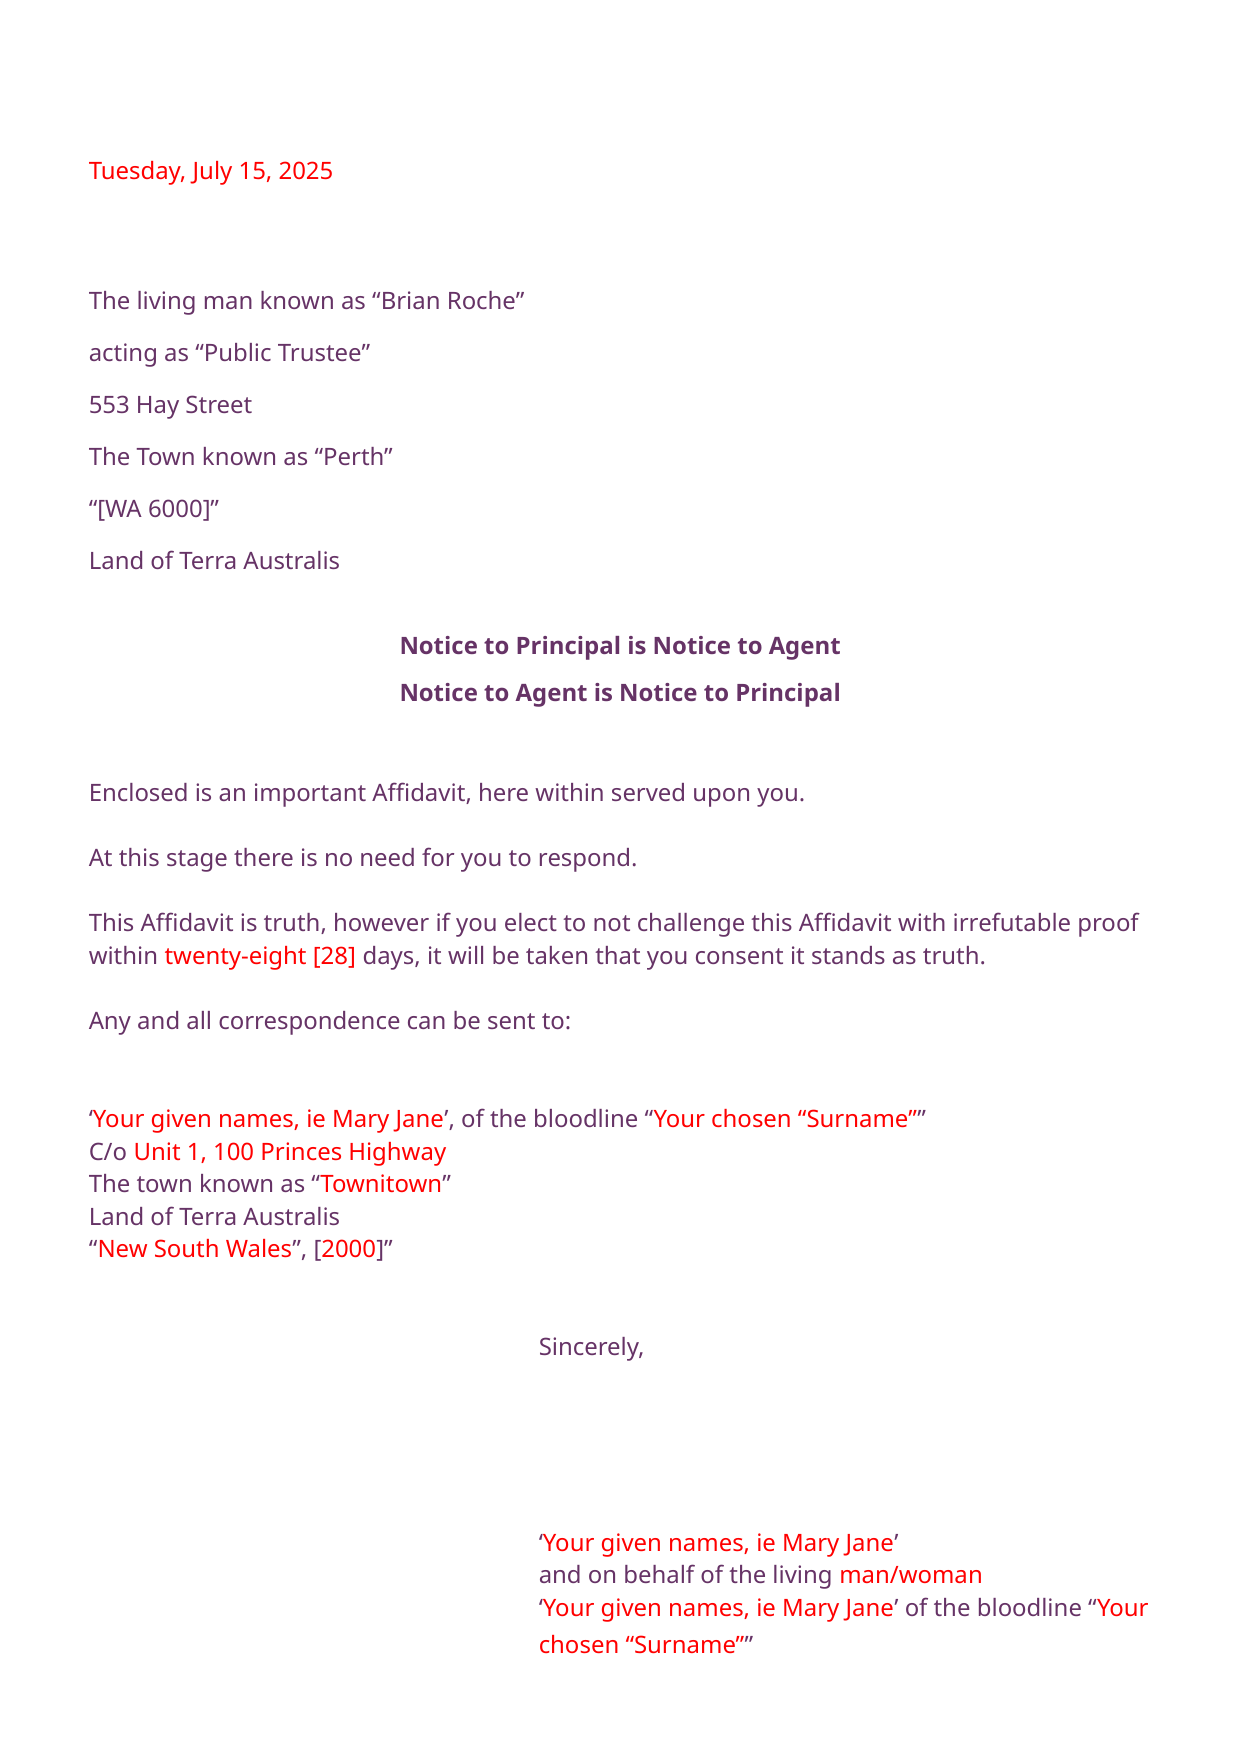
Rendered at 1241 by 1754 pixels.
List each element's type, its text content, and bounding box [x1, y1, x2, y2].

text Tuesday, July 15, 2025 [88, 154, 1152, 186]
text ‘Your given names, ie Mary Jane’ [538, 1526, 1152, 1558]
text This Affidavit is truth, however if you elect to not challenge this Affidavit with irrefutable proof within twenty-eight [28] days, it will be taken that you consent it stands as truth. [88, 906, 1152, 971]
text Notice to Agent is Notice to Principal [88, 676, 1152, 708]
text ‘Your given names, ie Mary Jane’ of the bloodline “Your chosen “Surname”” [538, 1591, 1152, 1661]
text Any and all correspondence can be sent to: [88, 1004, 1152, 1037]
text Notice to Principal is Notice to Agent [88, 629, 1152, 661]
text Sincerely, [538, 1330, 1152, 1363]
text ‘Your given names, ie Mary Jane’, of the bloodline “Your chosen “Surname”” [88, 1102, 1152, 1134]
text acting as “Public Trustee” [88, 336, 1152, 369]
text The Town known as “Perth” [88, 440, 1152, 473]
text The living man known as “Brian Roche” [88, 284, 1152, 317]
text The town known as “Townitown” [88, 1167, 1152, 1199]
text 553 Hay Street [88, 388, 1152, 421]
text Land of Terra Australis [88, 544, 1152, 577]
text C/o Unit 1, 100 Princes Highway [88, 1134, 1152, 1167]
text and on behalf of the living man/woman [538, 1558, 1152, 1591]
text “[WA 6000]” [88, 492, 1152, 525]
text At this stage there is no need for you to respond. [88, 841, 1152, 873]
text “New South Wales”, [2000]” [88, 1232, 1152, 1265]
text Land of Terra Australis [88, 1199, 1152, 1232]
text Enclosed is an important Affidavit, here within served upon you. [88, 776, 1152, 808]
